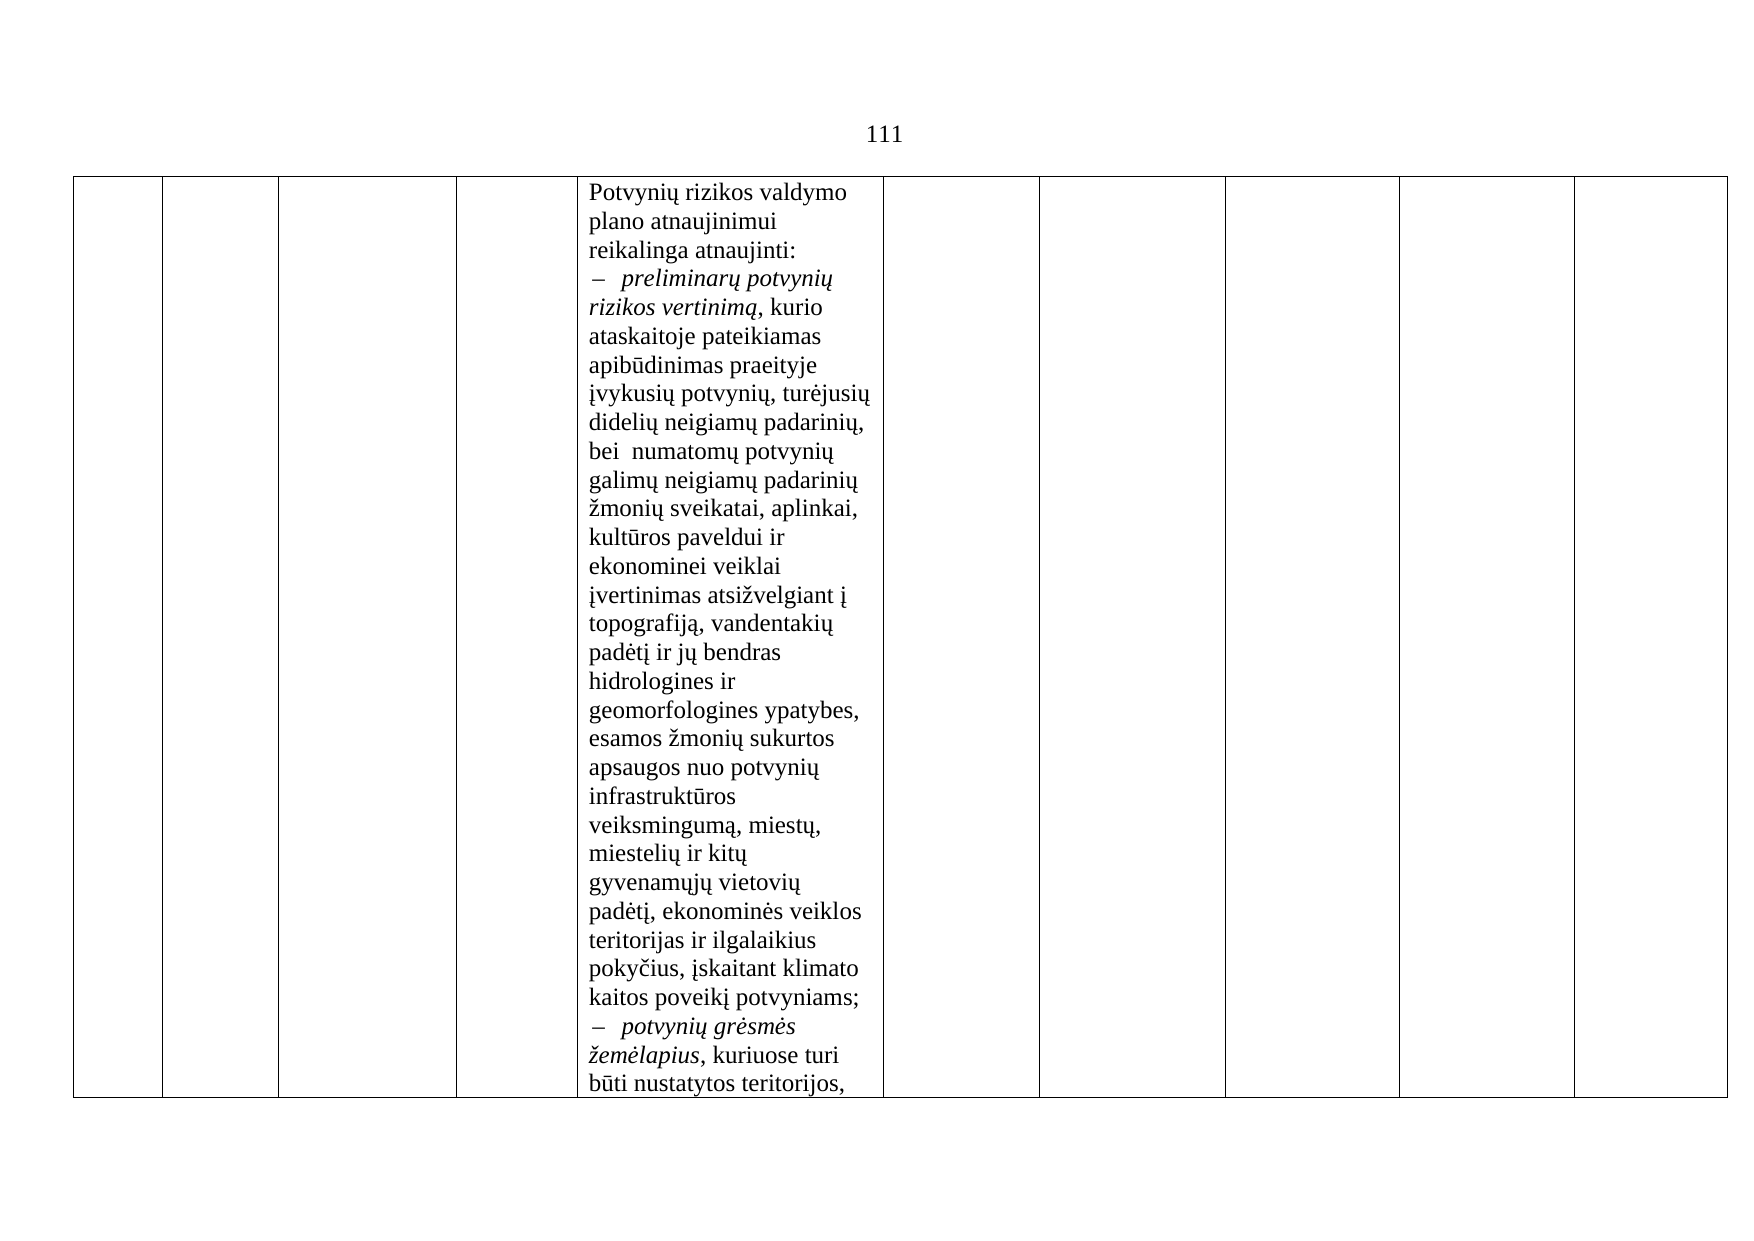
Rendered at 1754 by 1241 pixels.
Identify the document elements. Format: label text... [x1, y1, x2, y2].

table_cell [1575, 177, 1727, 1097]
table_cell [884, 177, 1039, 1097]
table_cell [74, 177, 162, 1097]
table_cell [1040, 177, 1225, 1097]
table_cell [1400, 177, 1574, 1097]
table_cell [1226, 177, 1399, 1097]
table_cell [457, 177, 577, 1097]
table_cell [279, 177, 456, 1097]
table_cell [163, 177, 278, 1097]
table_cell Potvynių rizikos valdymo plano atnaujinimui reikalinga atnaujinti: ‒ preliminarų potvynių rizikos vertinimą, kurio ataskaitoje pateikiamas apibūdinimas praeityje įvykusių potvynių, turėjusių didelių neigiamų padarinių, bei numatomų potvynių galimų neigiamų padarinių žmonių sveikatai, aplinkai, kultūros paveldui ir ekonominei veiklai įvertinimas atsižvelgiant į topografiją, vandentakių padėtį ir jų bendras hidrologines ir geomorfologines ypatybes, esamos žmonių sukurtos apsaugos nuo potvynių infrastruktūros veiksmingumą, miestų, miestelių ir kitų gyvenamųjų vietovių padėtį, ekonominės veiklos teritorijas ir ilgalaikius pokyčius, įskaitant klimato kaitos poveikį potvyniams; ‒ potvynių grėsmės žemėlapius, kuriuose turi būti nustatytos teritorijos, [578, 177, 883, 1097]
